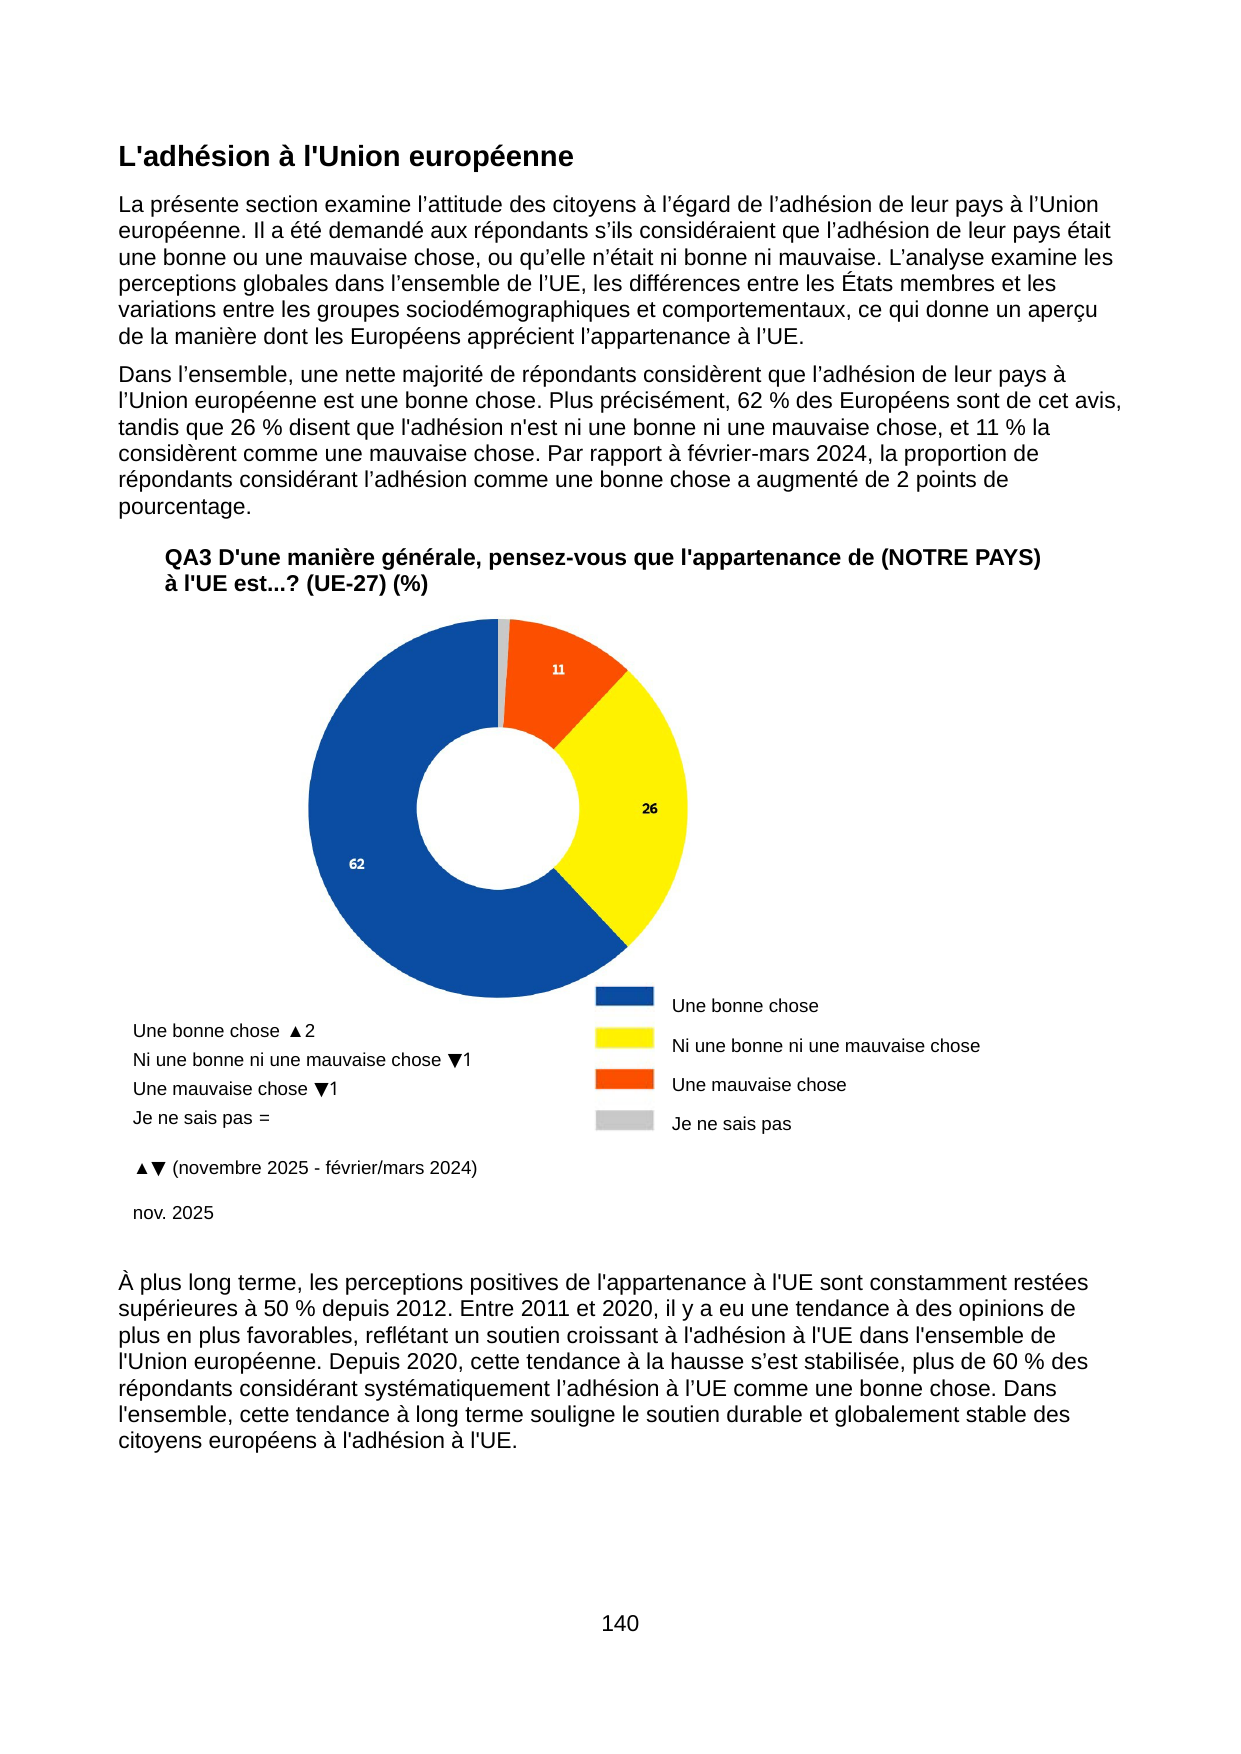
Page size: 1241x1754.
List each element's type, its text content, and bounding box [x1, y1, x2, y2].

text La présente section examine l’attitude des citoyens à l’égard de l’adhésion de leur pays à l’Union européenne. Il a été demandé aux répondants s’ils considéraient que l’adhésion de leur pays était une bonne ou une mauvaise chose, ou qu’elle n’était ni bonne ni mauvaise. L’analyse examine les perceptions globales dans l’ensemble de l’UE, les différences entre les États membres et les variations entre les groupes sociodémographiques et comportementaux, ce qui donne un aperçu de la manière dont les Européens apprécient l’appartenance à l’UE. [118, 191, 1122, 349]
text Dans l’ensemble, une nette majorité de répondants considèrent que l’adhésion de leur pays à l’Union européenne est une bonne chose. Plus précisément, 62 % des Européens sont de cet avis, tandis que 26 % disent que l'adhésion n'est ni une bonne ni une mauvaise chose, et 11 % la considèrent comme une mauvaise chose. Par rapport à février-mars 2024, la proportion de répondants considérant l’adhésion comme une bonne chose a augmenté de 2 points de pourcentage. [118, 361, 1122, 519]
picture [292, 606, 707, 1134]
subtitle L'adhésion à l'Union européenne [118, 139, 1122, 172]
text À plus long terme, les perceptions positives de l'appartenance à l'UE sont constamment restées supérieures à 50 % depuis 2012. Entre 2011 et 2020, il y a eu une tendance à des opinions de plus en plus favorables, reflétant un soutien croissant à l'adhésion à l'UE dans l'ensemble de l'Union européenne. Depuis 2020, cette tendance à la hausse s’est stabilisée, plus de 60 % des répondants considérant systématiquement l’adhésion à l’UE comme une bonne chose. Dans l'ensemble, cette tendance à long terme souligne le soutien durable et globalement stable des citoyens européens à l'adhésion à l'UE. [118, 1269, 1122, 1453]
